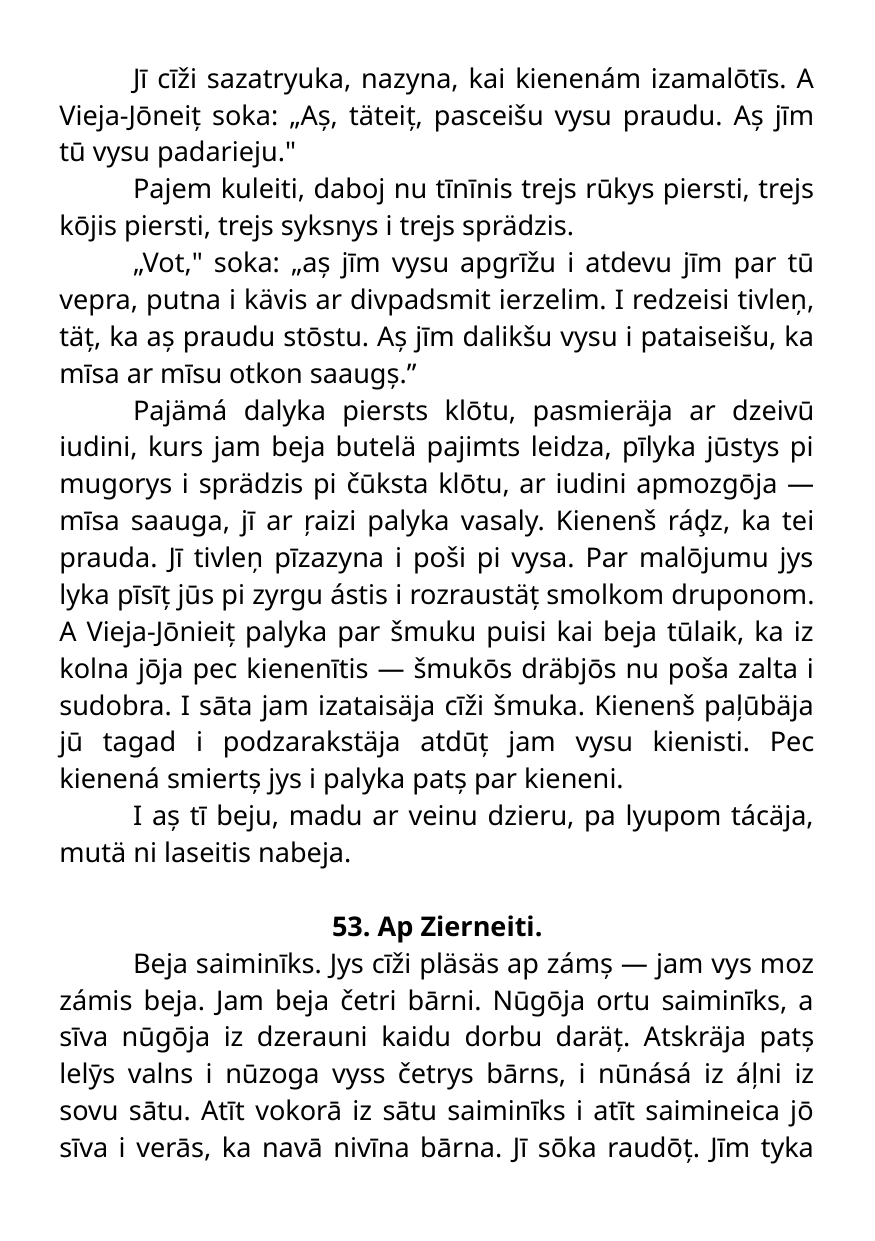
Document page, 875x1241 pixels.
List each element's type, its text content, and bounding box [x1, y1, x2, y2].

text „Vot," soka: „aș jīm vysu apgrīžu i atdevu jīm par tū vepra, putna i kävis ar divpadsmit ierzelim. I redzeisi tivleņ, täț, ka aș praudu stōstu. Aș jīm dalikšu vysu i pataiseišu, ka mīsa ar mīsu otkon saaugș.” [59, 243, 815, 391]
text Pajem kuleiti, daboj nu tīnīnis trejs rūkys piersti, trejs kōjis piersti, trejs syksnys i trejs sprädzis. [59, 170, 815, 243]
text I aș tī beju, madu ar veinu dzieru, pa lyupom tácäja, mutä ni laseitis nabeja. [59, 797, 815, 870]
text Pajämá dalyka piersts klōtu, pasmieräja ar dzeivū iudini, kurs jam beja butelä pajimts leidza, pīlyka jūstys pi mugorys i sprädzis pi čūksta klōtu, ar iudini apmozgōja — mīsa saauga, jī ar ŗaizi palyka vasaly. Kienenš ráḑz, ka tei prauda. Jī tivleņ pīzazyna i poši pi vysa. Par malōjumu jys lyka pīsīț jūs pi zyrgu ástis i rozraustäț smolkom druponom. A Vieja-Jōnieiț palyka par šmuku puisi kai beja tūlaik, ka iz kolna jōja pec kienenītis — šmukōs dräbjōs nu poša zalta i sudobra. I sāta jam izataisäja cīži šmuka. Kienenš paļūbäja jū tagad i podzarakstäja atdūț jam vysu kienisti. Pec kienená smiertș jys i palyka patș par kieneni. [59, 391, 815, 797]
text Jī cīži sazatryuka, nazyna, kai kienenám izamalōtīs. A Vieja-Jōneiț soka: „Aș, täteiț, pasceišu vysu praudu. Aș jīm tū vysu padarieju." [59, 59, 815, 170]
text Beja saiminīks. Jys cīži pläsäs ap zámș — jam vys moz zámis beja. Jam beja četri bārni. Nūgōja ortu saiminīks, a sīva nūgōja iz dzerauni kaidu dorbu daräț. Atskräja patș lelȳs valns i nūzoga vyss četrys bārns, i nūnásá iz áļni iz sovu sātu. Atīt vokorā iz sātu saiminīks i atīt saimineica jō sīva i verās, ka navā nivīna bārna. Jī sōka raudōț. Jīm tyka [59, 944, 815, 1165]
text 53. Ap Zierneiti. [59, 907, 815, 944]
